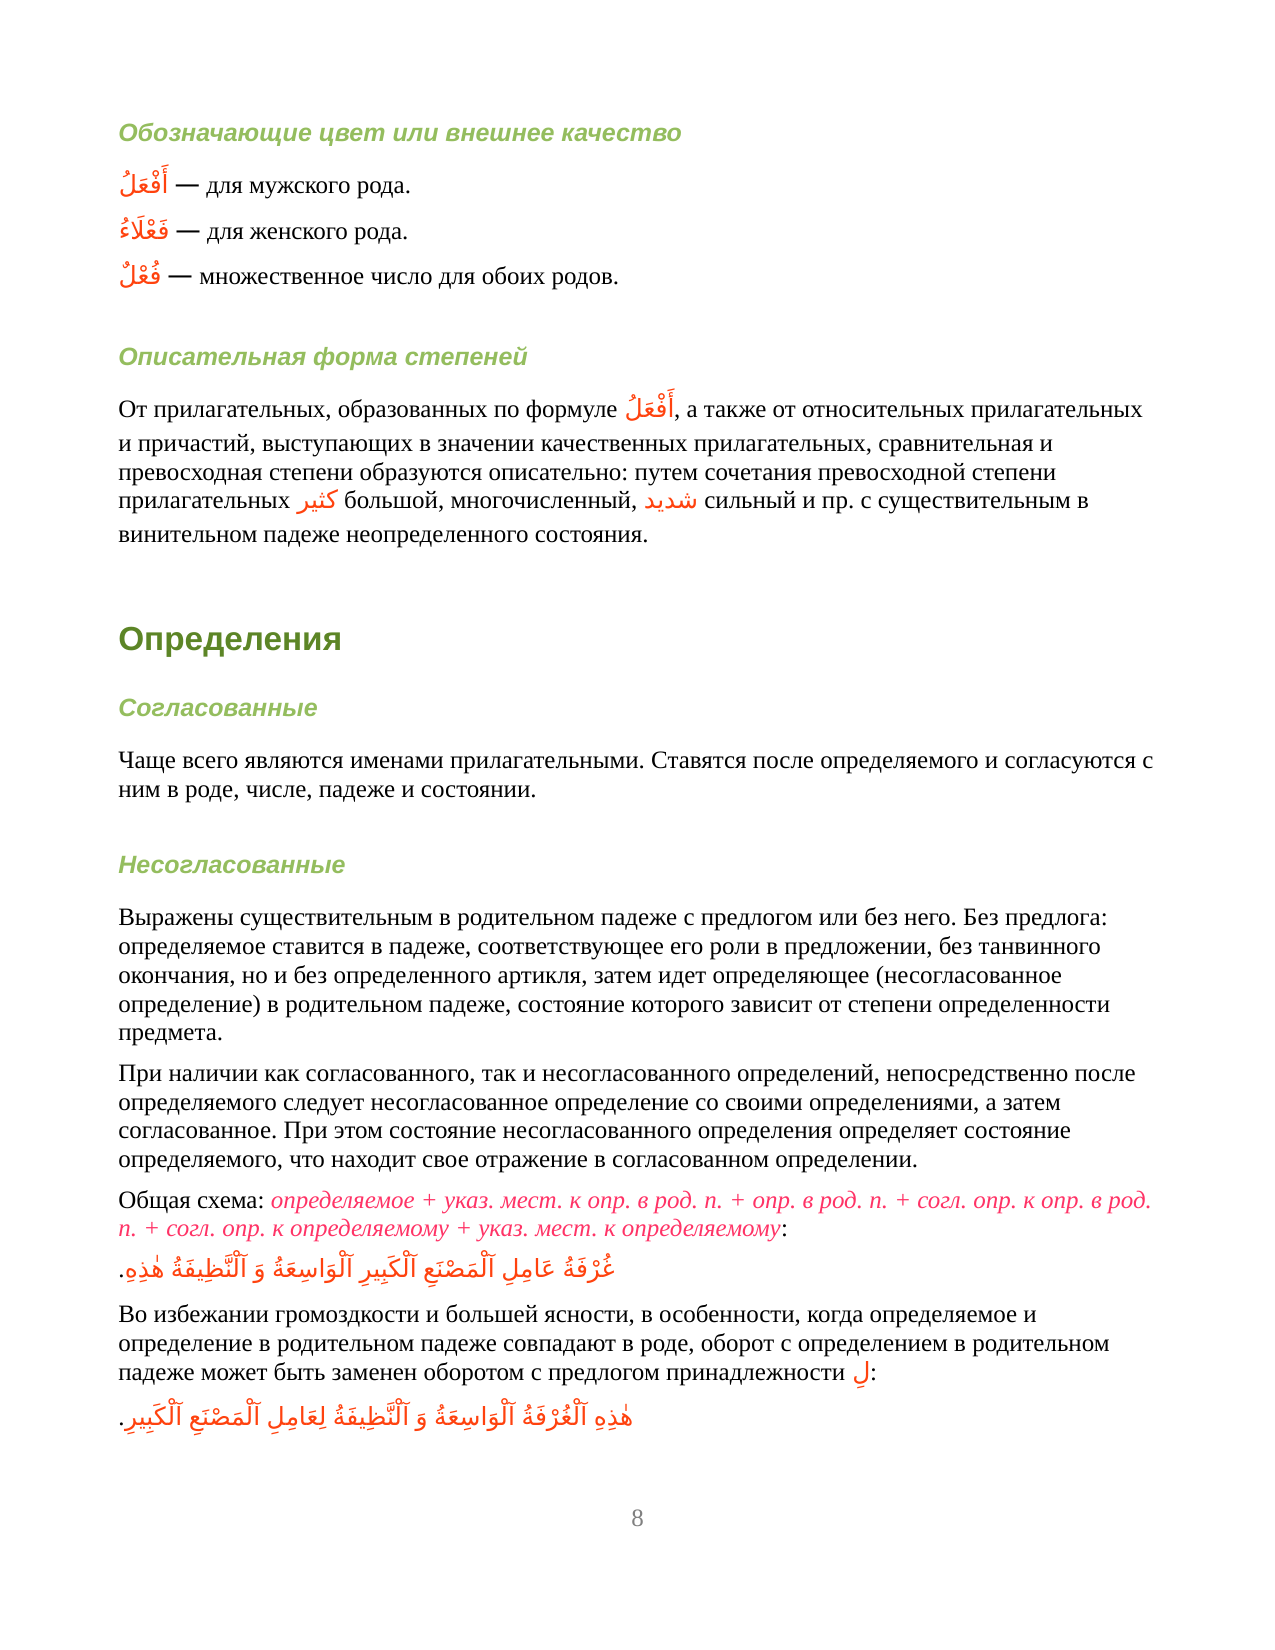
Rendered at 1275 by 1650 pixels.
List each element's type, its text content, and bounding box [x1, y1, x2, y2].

text أَفْعَلُ — для мужского рода. [118, 171, 1157, 204]
subtitle Несогласованные [118, 850, 1157, 879]
text Общая схема: определяемое + указ. мест. к опр. в род. п. + опр. в род. п. + согл. опр. к опр. в род. п. + согл. опр. к определяемому + указ. мест. к определяемому: [118, 1185, 1157, 1242]
text Чаще всего являются именами прилагательными. Ставятся после определяемого и согласуются с ним в роде, числе, падеже и состоянии. [118, 745, 1157, 803]
text От прилагательных, образованных по формуле أَفْعَلُ, а также от относительных прилагательных и причастий, выступающих в значении качественных прилагательных, сравнительная и превосходная степени образуются описательно: путем сочетания превосходной степени прилагательных كثير большой, многочисленный, شديد сильный и пр. с существительным в винительном падеже неопределенного состояния. [118, 394, 1157, 548]
text .هٰذِهِ آلْغُرْفَةُ آلْوَاسِعَةُ وَ آلْنَّظِيفَةُ لِعَامِلِ آلْمَصْنَعِ آلْكَبِيرِ [118, 1402, 1157, 1436]
text .غُرْفَةُ عَامِلِ آلْمَصْنَعِ آلْكَبِيرِ آلْوَاسِعَةُ وَ آلْنَّظِيفَةُ هٰذِهِ [118, 1254, 1157, 1288]
subtitle Описательная форма степеней [118, 342, 1157, 371]
text فُعْلٌ — множественное число для обоих родов. [118, 261, 1157, 295]
subtitle Определения [118, 619, 1157, 658]
text При наличии как согласованного, так и несогласованного определений, непосредственно после определяемого следует несогласованное определение со своими определениями, а затем согласованное. При этом состояние несогласованного определения определяет состояние определяемого, что находит свое отражение в согласованном определении. [118, 1058, 1157, 1173]
subtitle Обозначающие цвет или внешнее качество [118, 118, 1157, 147]
text Выражены существительным в родительном падеже с предлогом или без него. Без предлога: определяемое ставится в падеже, соответствующее его роли в предложении, без танвинного окончания, но и без определенного артикля, затем идет определяющее (несогласованное определение) в родительном падеже, состояние которого зависит от степени определенности предмета. [118, 902, 1157, 1046]
text Во избежании громоздкости и большей ясности, в особенности, когда определяемое и определение в родительном падеже совпадают в роде, оборот с определением в родительном падеже может быть заменен оборотом с предлогом принадлежности لِ: [118, 1299, 1157, 1390]
text فَعْلَاءُ — для женского рода. [118, 216, 1157, 249]
subtitle Согласованные [118, 693, 1157, 722]
